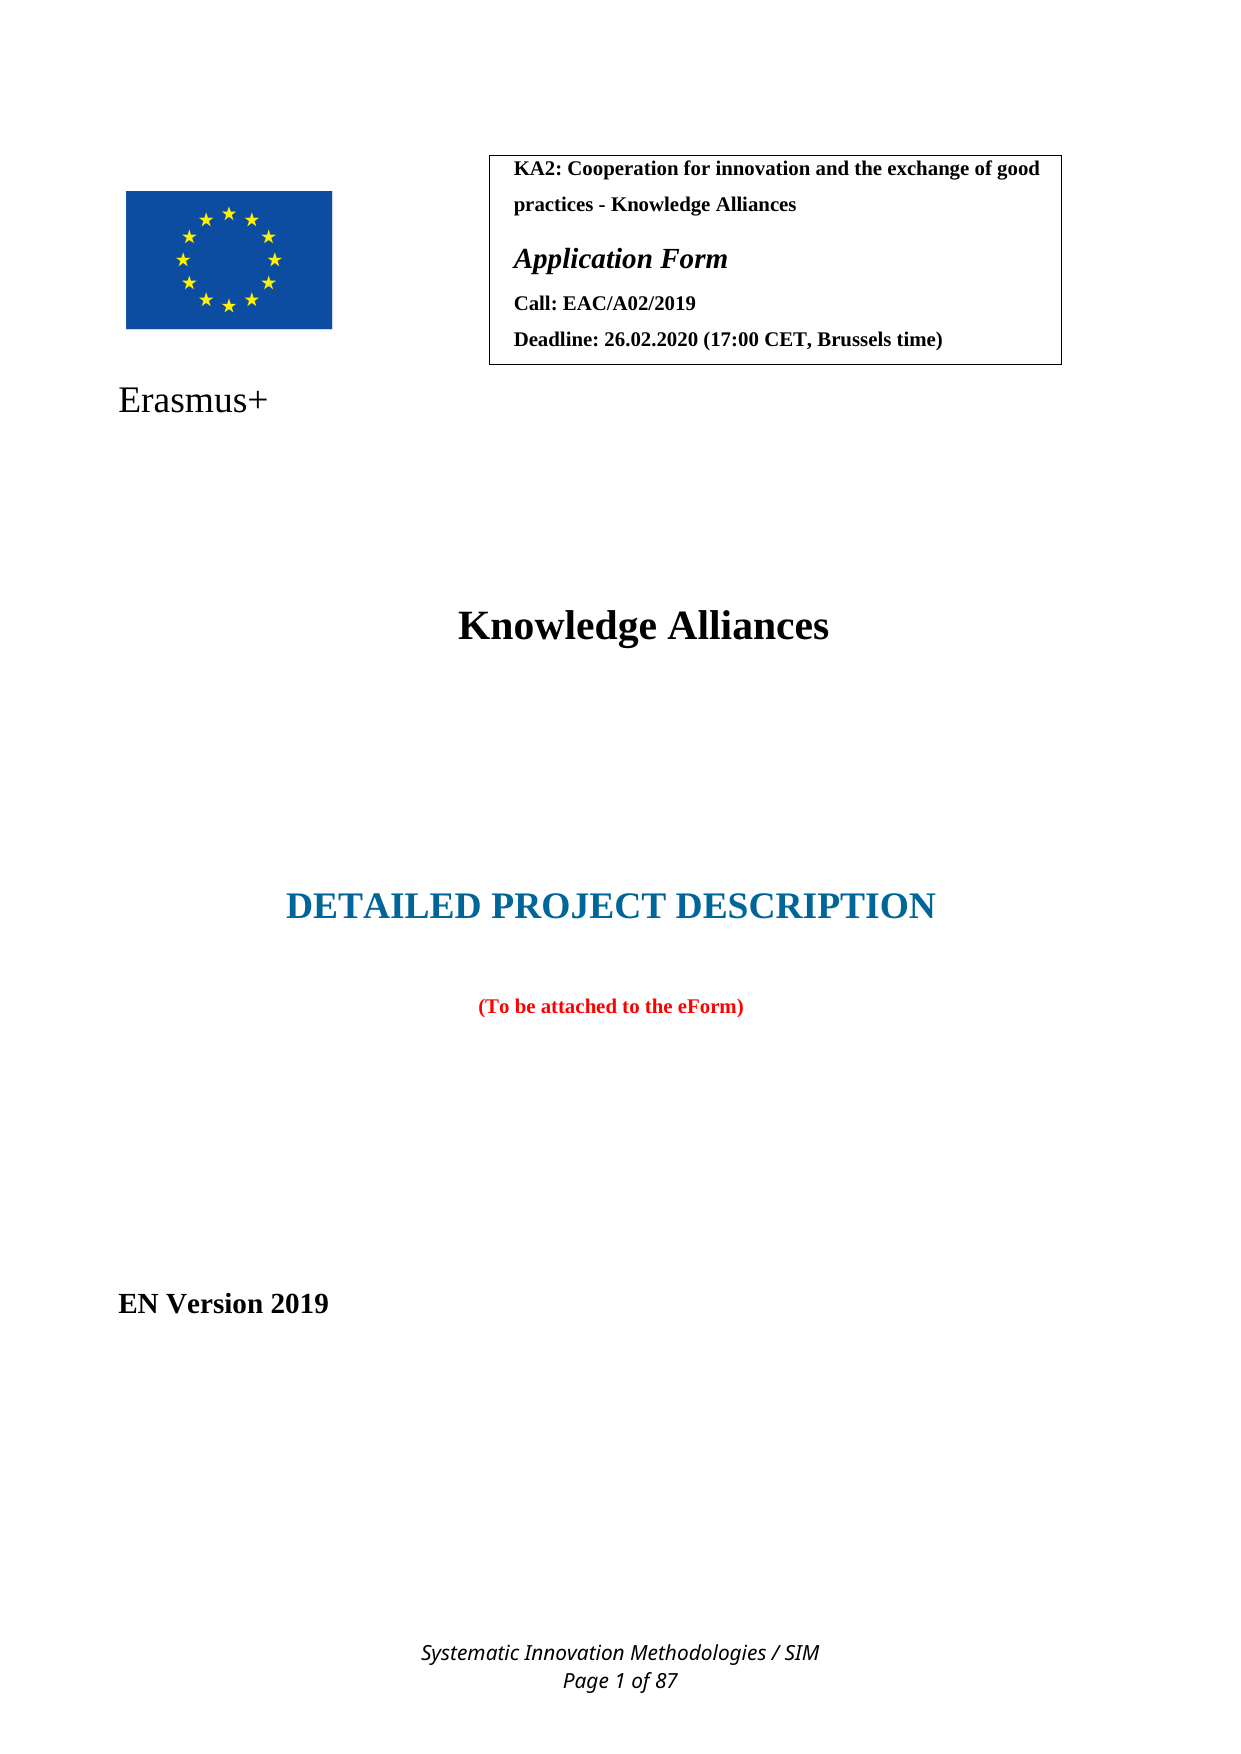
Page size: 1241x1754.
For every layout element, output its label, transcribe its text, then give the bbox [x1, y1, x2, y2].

text EN Version 2019 [118, 1286, 1122, 1319]
table_header [94, 155, 430, 364]
table_header [460, 155, 489, 364]
table_cell [490, 365, 1062, 433]
table_cell Erasmus+ [94, 364, 430, 433]
picture [123, 188, 335, 332]
table_cell [430, 364, 460, 433]
table_header [430, 155, 460, 364]
text DETAILED PROJECT DESCRIPTION [100, 883, 1122, 926]
text (To be attached to the eForm) [100, 993, 1122, 1018]
table_header KA2: Cooperation for innovation and the exchange of good practices - Knowledge Alliances Application Form Call: EAC/A02/2019 Deadline: 26.02.2020 (17:00 CET, Brussels time) [490, 156, 1061, 364]
text Knowledge Alliances [118, 601, 1122, 648]
table_cell [460, 364, 490, 433]
